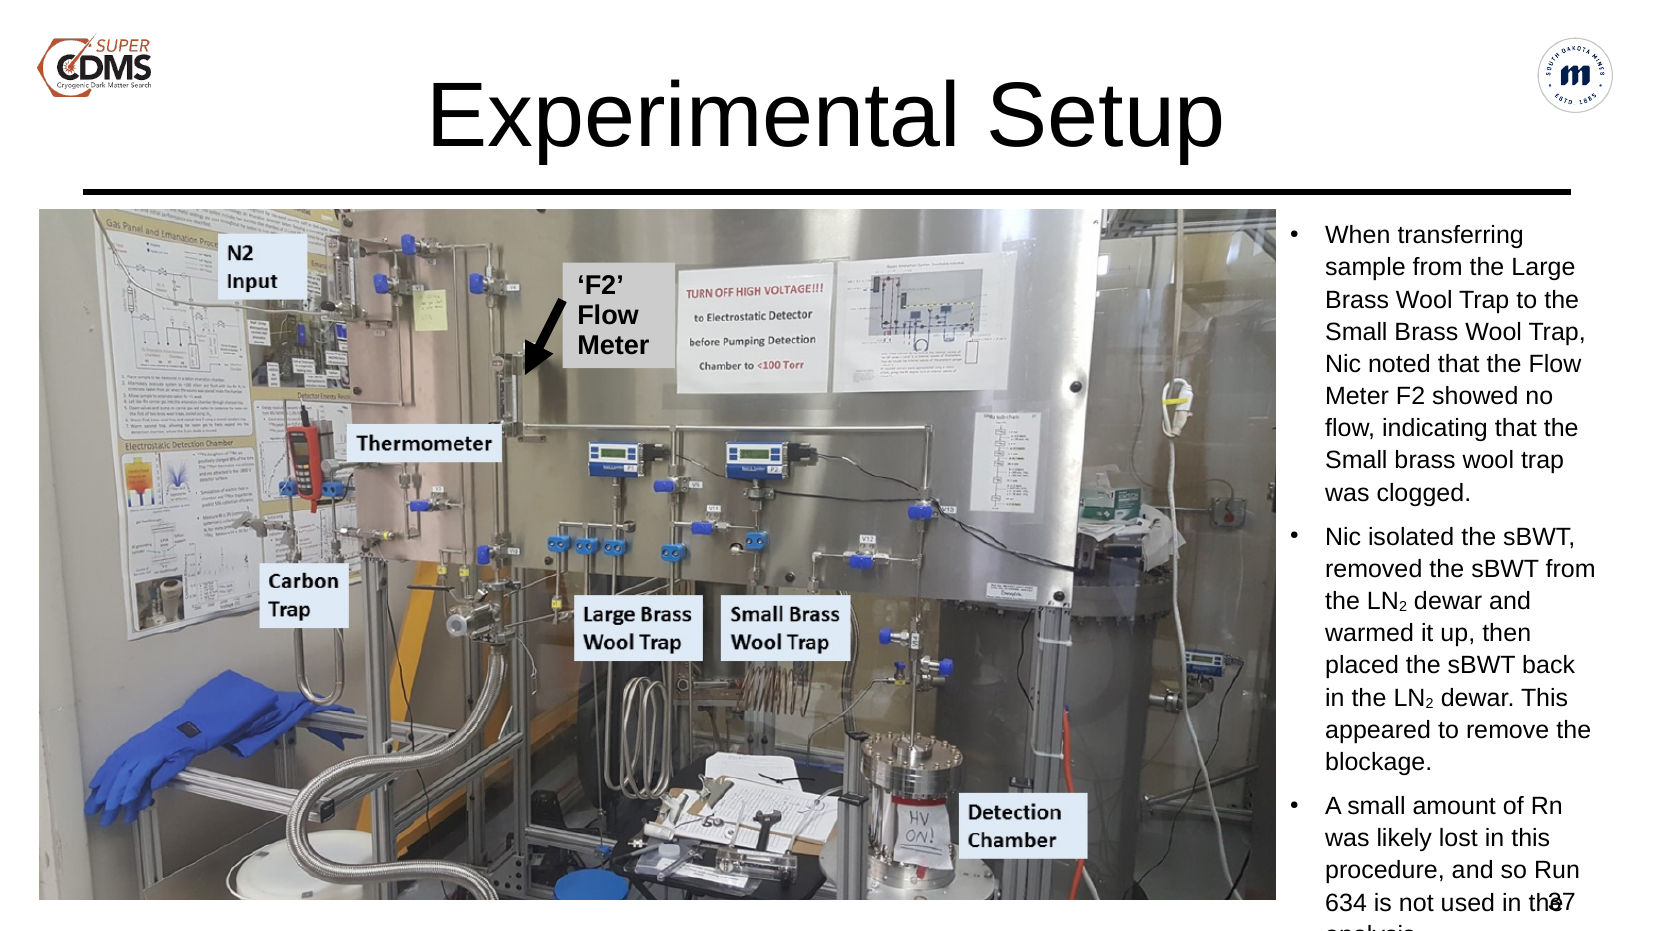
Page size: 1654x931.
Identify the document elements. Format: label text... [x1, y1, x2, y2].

text_box When transferring sample from the Large Brass Wool Trap to the Small Brass Wool Trap, Nic noted that the Flow Meter F2 showed no flow, indicating that the Small brass wool trap was clogged. Nic isolated the sBWT, removed the sBWT from the LN2 dewar and warmed it up, then placed the sBWT back in the LN2 dewar. This appeared to remove the blockage. A small amount of Rn was likely lost in this procedure, and so Run 634 is not used in the analysis. [1275, 209, 1613, 905]
title Experimental Setup [82, 37, 1571, 193]
picture [1571, 37, 1613, 113]
picture [37, 32, 151, 97]
picture [39, 209, 1275, 901]
text_box ‘F2’ Flow Meter [562, 262, 676, 359]
